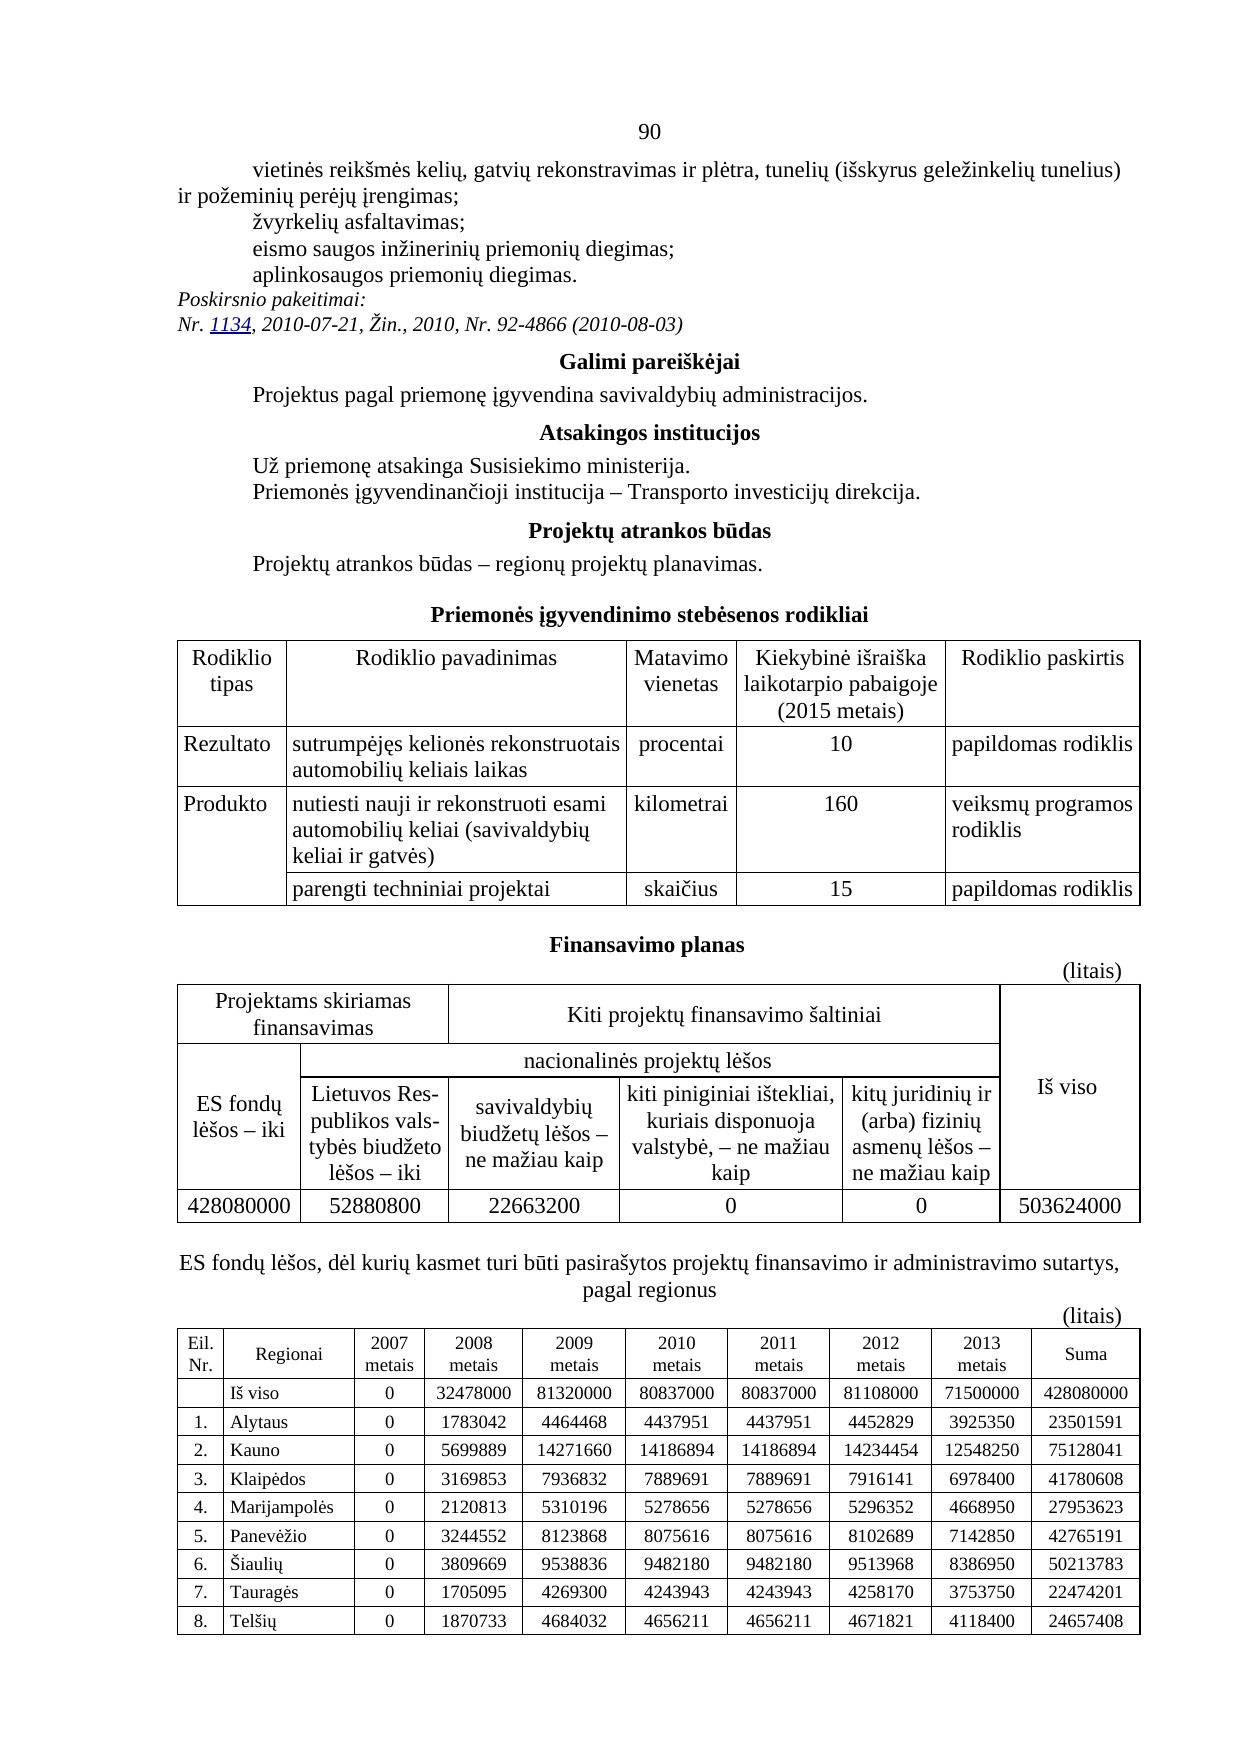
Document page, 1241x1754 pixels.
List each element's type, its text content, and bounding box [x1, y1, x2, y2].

text Projektus pagal priemonę įgyvendina savivaldybių administracijos. [177, 381, 1122, 407]
table_cell 5. [178, 1522, 223, 1549]
table_cell 6. [178, 1550, 223, 1577]
table_header 2013 metais [932, 1329, 1031, 1378]
table_cell 3809669 [425, 1550, 522, 1577]
table_cell Rezultato [178, 727, 286, 786]
table_cell 71500000 [932, 1379, 1031, 1407]
table_cell 4671821 [830, 1607, 931, 1634]
text Atsakingos institucijos [177, 419, 1122, 446]
table_cell 4437951 [728, 1408, 829, 1435]
table_cell 14234454 [830, 1436, 931, 1464]
table_cell 4258170 [830, 1579, 931, 1606]
table_cell 81108000 [830, 1379, 931, 1407]
table_cell 4684032 [523, 1607, 625, 1634]
text aplinkosaugos priemonių diegimas. [177, 261, 1122, 287]
table_cell 42765191 [1032, 1522, 1139, 1549]
text Už priemonę atsakinga Susisiekimo ministerija. [177, 452, 1122, 478]
table_cell 5296352 [830, 1493, 931, 1521]
table_cell papildomas rodiklis [946, 873, 1139, 905]
table_cell 5699889 [425, 1436, 522, 1464]
table_header Suma [1032, 1329, 1139, 1378]
table_header 2008 metais [425, 1329, 522, 1378]
table_header 2011 metais [728, 1329, 829, 1378]
table_header Rodiklio tipas [178, 641, 286, 726]
table_cell 8. [178, 1607, 223, 1634]
text Poskirsnio pakeitimai: [177, 287, 1122, 311]
table_cell 0 [355, 1465, 424, 1492]
table_cell 4243943 [728, 1579, 829, 1606]
table_cell 3. [178, 1465, 223, 1492]
table_cell Lietuvos Res­publikos vals­tybės biudžeto lėšos – iki [301, 1078, 448, 1189]
table_cell 428080000 [178, 1190, 300, 1222]
table_cell 41780608 [1032, 1465, 1139, 1492]
table_cell 8102689 [830, 1522, 931, 1549]
table_cell 14186894 [728, 1436, 829, 1464]
table_cell 15 [737, 873, 945, 905]
table_cell Marijampolės [224, 1493, 354, 1521]
table_header Rodiklio paskirtis [946, 641, 1139, 726]
table_cell 9482180 [728, 1550, 829, 1577]
table_cell Panevėžio [224, 1522, 354, 1549]
table_cell 75128041 [1032, 1436, 1139, 1464]
table_header Matavimo vienetas [627, 641, 736, 726]
text Priemonės įgyvendinimo stebėsenos rodikliai [177, 601, 1122, 628]
table_cell 7936832 [523, 1465, 625, 1492]
table_cell 2120813 [425, 1493, 522, 1521]
table_cell Šiaulių [224, 1550, 354, 1577]
table_cell 0 [355, 1550, 424, 1577]
table_cell 32478000 [425, 1379, 522, 1407]
table_cell 80837000 [728, 1379, 829, 1407]
table_cell 80837000 [626, 1379, 727, 1407]
table_cell 5278656 [728, 1493, 829, 1521]
table_cell papildomas rodiklis [946, 727, 1139, 786]
table_cell Telšių [224, 1607, 354, 1634]
text Projektų atrankos būdas – regionų projektų planavimas. [177, 550, 1122, 576]
table_header Regionai [224, 1329, 354, 1378]
table_header Rodiklio pavadinimas [287, 641, 626, 726]
table_cell 2. [178, 1436, 223, 1464]
table_cell Alytaus [224, 1408, 354, 1435]
table_header 2009 metais [523, 1329, 625, 1378]
table_cell 428080000 [1032, 1379, 1139, 1407]
table_cell procentai [627, 727, 736, 786]
table_cell 8075616 [728, 1522, 829, 1549]
table_cell Produkto [178, 787, 286, 905]
table_cell 7889691 [728, 1465, 829, 1492]
text ES fondų lėšos, dėl kurių kasmet turi būti pasirašytos projektų finansavimo ir administravimo sutartys, pagal regionus [177, 1249, 1122, 1302]
text Finansavimo planas [177, 931, 1122, 957]
table_cell 1. [178, 1408, 223, 1435]
table_cell 8123868 [523, 1522, 625, 1549]
table_cell 3244552 [425, 1522, 522, 1549]
table_cell 4118400 [932, 1607, 1031, 1634]
table_cell 0 [355, 1607, 424, 1634]
table_cell 7916141 [830, 1465, 931, 1492]
table_header Kiti projektų finansavimo šaltiniai [449, 985, 999, 1043]
table_header Kiekybinė išraiška laikotarpio pabaigoje (2015 metais) [737, 641, 945, 726]
table_cell 4668950 [932, 1493, 1031, 1521]
table_cell 160 [737, 787, 945, 872]
table_cell 8386950 [932, 1550, 1031, 1577]
text vietinės reikšmės kelių, gatvių rekonstravimas ir plėtra, tunelių (išskyrus geležinkelių tunelius) ir požeminių perėjų įrengimas; [177, 156, 1122, 208]
table_cell 14186894 [626, 1436, 727, 1464]
table_cell 0 [355, 1493, 424, 1521]
table_cell 4. [178, 1493, 223, 1521]
table_cell 5310196 [523, 1493, 625, 1521]
table_cell 12548250 [932, 1436, 1031, 1464]
table_cell skaičius [627, 873, 736, 905]
table_cell 7142850 [932, 1522, 1031, 1549]
table_cell 0 [355, 1579, 424, 1606]
table_cell 4269300 [523, 1579, 625, 1606]
table_cell Iš viso [224, 1379, 354, 1407]
table_cell 6978400 [932, 1465, 1031, 1492]
table_cell 0 [355, 1408, 424, 1435]
text Nr. 1134, 2010-07-21, Žin., 2010, Nr. 92-4866 (2010-08-03) [177, 311, 1122, 336]
table_cell 3753750 [932, 1579, 1031, 1606]
table_cell ES fondų lėšos – iki [178, 1044, 300, 1189]
table_cell nutiesti nauji ir rekonstruoti esami automobilių keliai (savivaldybių keliai ir gatvės) [287, 787, 626, 872]
table_cell 4656211 [728, 1607, 829, 1634]
table_cell 22663200 [449, 1190, 619, 1222]
text eismo saugos inžinerinių priemonių diegimas; [177, 235, 1122, 261]
table_cell kiti piniginiai ištekliai, kuriais disponuoja valstybė, – ne mažiau kaip [620, 1078, 842, 1189]
table_cell 1705095 [425, 1579, 522, 1606]
table_cell [178, 1379, 223, 1407]
table_cell 1783042 [425, 1408, 522, 1435]
table_cell 27953623 [1032, 1493, 1139, 1521]
table_cell 503624000 [1001, 1190, 1139, 1222]
table_cell 0 [620, 1190, 842, 1222]
table_header 2012 metais [830, 1329, 931, 1378]
table_cell kilometrai [627, 787, 736, 872]
table_cell Klaipėdos [224, 1465, 354, 1492]
text Galimi pareiškėjai [177, 348, 1122, 374]
text Projektų atrankos būdas [177, 517, 1122, 544]
table_header Eil. Nr. [178, 1329, 223, 1378]
table_cell 50213783 [1032, 1550, 1139, 1577]
table_cell 23501591 [1032, 1408, 1139, 1435]
text Priemonės įgyvendinančioji institucija – Transporto investicijų direkcija. [177, 478, 1122, 505]
table_header 2010 metais [626, 1329, 727, 1378]
table_header 2007 metais [355, 1329, 424, 1378]
table_cell 7. [178, 1579, 223, 1606]
table_cell 0 [355, 1522, 424, 1549]
table_cell sutrumpėjęs kelionės rekonstruotais automobilių keliais laikas [287, 727, 626, 786]
table_cell 4464468 [523, 1408, 625, 1435]
table_cell nacionalinės projektų lėšos [301, 1044, 999, 1076]
table_cell 22474201 [1032, 1579, 1139, 1606]
table_cell savivaldybių biudžetų lėšos – ne mažiau kaip [449, 1078, 619, 1189]
table_cell veiksmų programos rodiklis [946, 787, 1139, 872]
table_cell 14271660 [523, 1436, 625, 1464]
table_cell 5278656 [626, 1493, 727, 1521]
table_cell 1870733 [425, 1607, 522, 1634]
table_cell 0 [843, 1190, 999, 1222]
table_cell parengti techniniai projektai [287, 873, 626, 905]
table_cell 4656211 [626, 1607, 727, 1634]
table_cell 4437951 [626, 1408, 727, 1435]
table_cell 81320000 [523, 1379, 625, 1407]
table_cell Kauno [224, 1436, 354, 1464]
table_cell 7889691 [626, 1465, 727, 1492]
table_cell 9538836 [523, 1550, 625, 1577]
table_header Iš viso [1001, 985, 1139, 1189]
table_cell 10 [737, 727, 945, 786]
table_cell 4452829 [830, 1408, 931, 1435]
table_cell 9482180 [626, 1550, 727, 1577]
table_cell 4243943 [626, 1579, 727, 1606]
table_cell 0 [355, 1379, 424, 1407]
table_cell kitų juridinių ir (arba) fizinių asmenų lėšos – ne mažiau kaip [843, 1078, 999, 1189]
table_cell 0 [355, 1436, 424, 1464]
table_header Projektams skiriamas finansavimas [178, 985, 448, 1043]
table_cell Tauragės [224, 1579, 354, 1606]
table_cell 24657408 [1032, 1607, 1139, 1634]
table_cell 9513968 [830, 1550, 931, 1577]
table_cell 8075616 [626, 1522, 727, 1549]
text žvyrkelių asfaltavimas; [177, 208, 1122, 235]
table_cell 3925350 [932, 1408, 1031, 1435]
table_cell 3169853 [425, 1465, 522, 1492]
text (litais) [177, 957, 1122, 983]
text (litais) [177, 1302, 1122, 1328]
table_cell 52880800 [301, 1190, 448, 1222]
